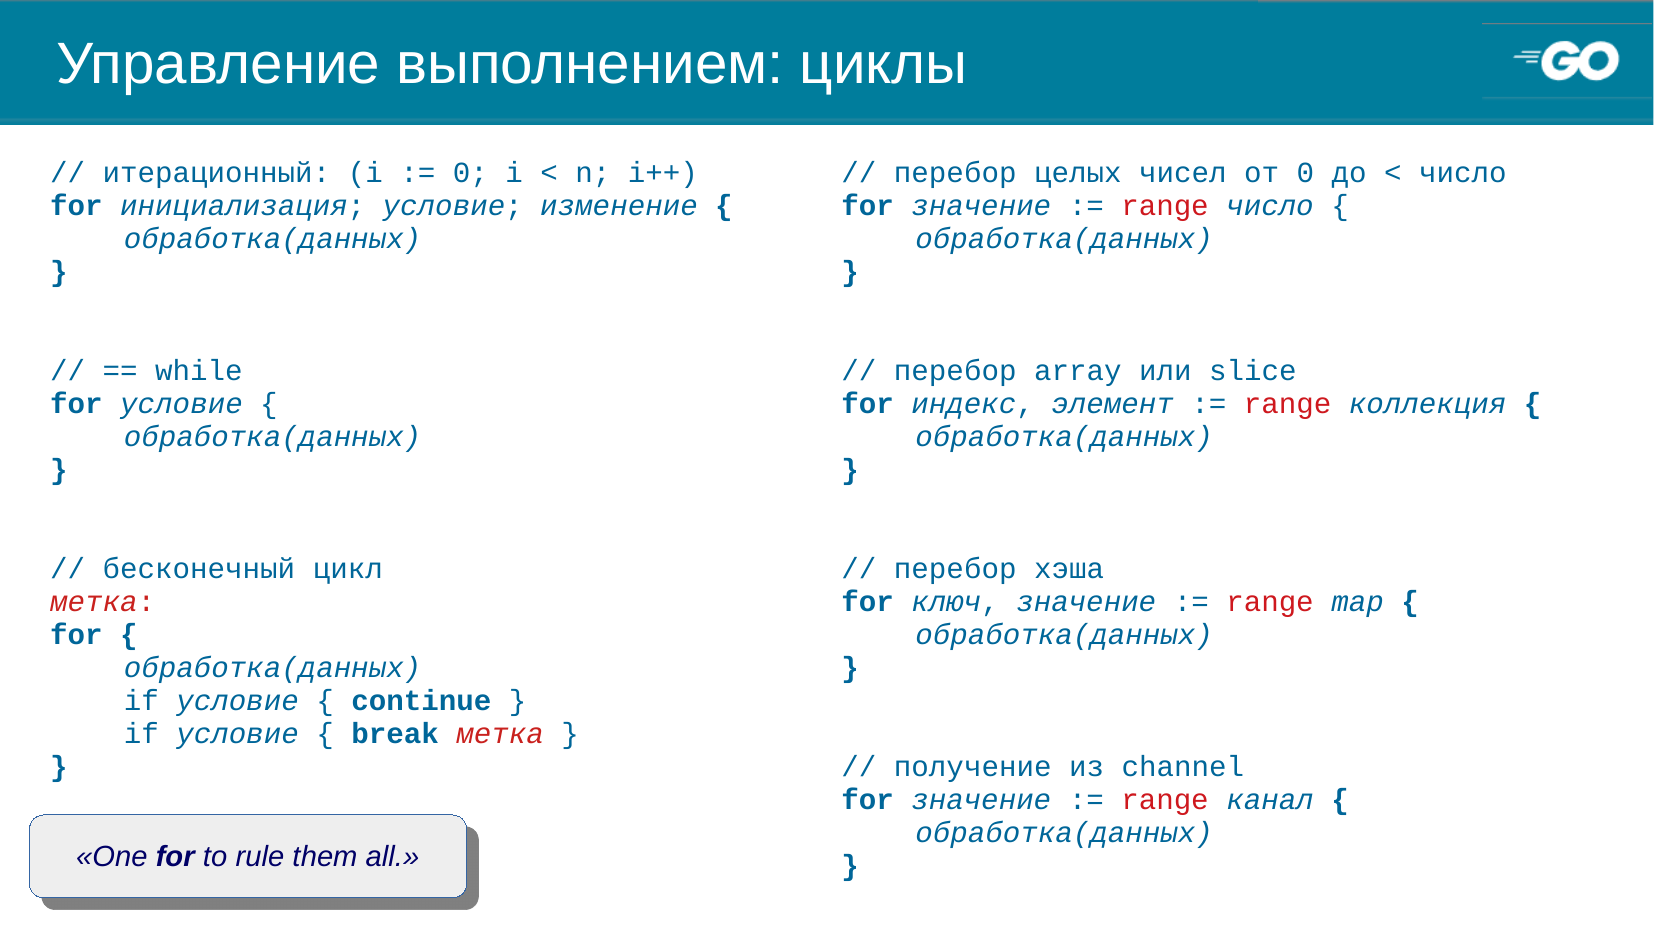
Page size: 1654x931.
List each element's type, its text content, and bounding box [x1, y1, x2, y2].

picture [1542, 41, 1619, 81]
text_box // итерационный: (i := 0; i < n; i++) for инициализация; условие; изменение { обработка(данных) } // == while for условие { обработка(данных) } // бесконечный цикл метка: for { обработка(данных) if условие { continue } if условие { break метка } } [35, 118, 826, 895]
text_box // перебор целых чисел от 0 до < число for значение := range число { обработка(данных) } // перебор array или slice for индекс, элемент := range коллекция { обработка(данных) } // перебор хэша for ключ, значение := range map { обработка(данных) } // получение из channel for значение := range канал { обработка(данных) } [826, 118, 1619, 895]
text_box Управление выполнением: циклы [41, 23, 1495, 104]
text_box «One for to rule them all.» [29, 814, 467, 898]
